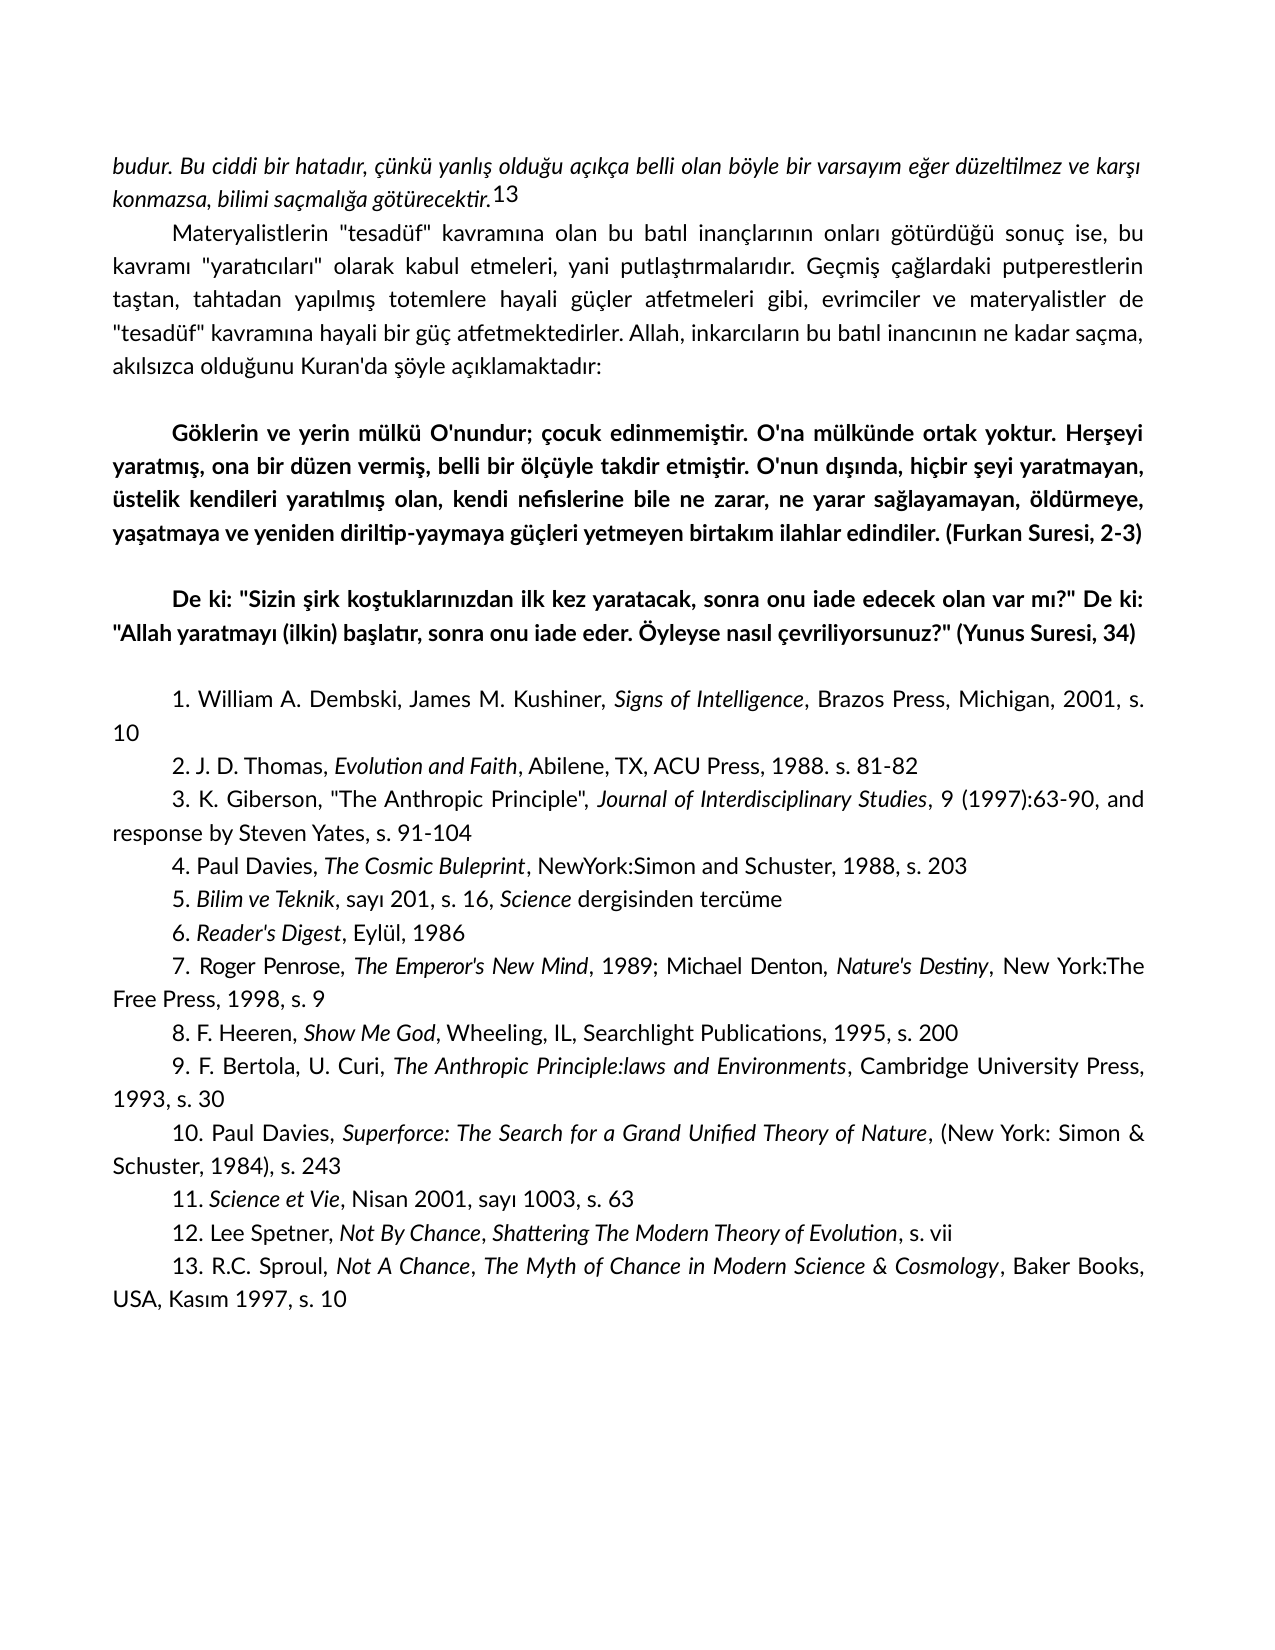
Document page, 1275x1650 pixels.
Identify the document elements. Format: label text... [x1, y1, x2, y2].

text 9. F. Bertola, U. Curi, The Anthropic Principle:laws and Environments, Cambridge University Press, 1993, s. 30 [112, 1048, 1145, 1114]
text 6. Reader's Digest, Eylül, 1986 [112, 914, 1145, 948]
text 8. F. Heeren, Show Me God, Wheeling, IL, Searchlight Publications, 1995, s. 200 [112, 1014, 1145, 1048]
text Materyalistlerin "tesadüf" kavramına olan bu batıl inançlarının onları götürdüğü sonuç ise, bu kavramı "yaratıcıları" olarak kabul etmeleri, yani putlaştırmalarıdır. Geçmiş çağlardaki putperestlerin taştan, tahtadan yapılmış totemlere hayali güçler atfetmeleri gibi, evrimciler ve materyalistler de "tesadüf" kavramına hayali bir güç atfetmektedirler. Allah, inkarcıların bu batıl inancının ne kadar saçma, akılsızca olduğunu Kuran'da şöyle açıklamaktadır: [112, 214, 1145, 381]
text 4. Paul Davies, The Cosmic Buleprint, NewYork:Simon and Schuster, 1988, s. 203 [112, 848, 1145, 881]
text 11. Science et Vie, Nisan 2001, sayı 1003, s. 63 [112, 1181, 1145, 1214]
text 3. K. Giberson, "The Anthropic Principle", Journal of Interdisciplinary Studies, 9 (1997):63-90, and response by Steven Yates, s. 91-104 [112, 781, 1145, 848]
text 1. William A. Dembski, James M. Kushiner, Signs of Intelligence, Brazos Press, Michigan, 2001, s. 10 [112, 681, 1145, 748]
text 7. Roger Penrose, The Emperor's New Mind, 1989; Michael Denton, Nature's Destiny, New York:The Free Press, 1998, s. 9 [112, 948, 1145, 1014]
text 10. Paul Davies, Superforce: The Search for a Grand Unified Theory of Nature, (New York: Simon & Schuster, 1984), s. 243 [112, 1114, 1145, 1181]
text Göklerin ve yerin mülkü O'nundur; çocuk edinmemiştir. O'na mülkünde ortak yoktur. Herşeyi yaratmış, ona bir düzen vermiş, belli bir ölçüyle takdir etmiştir. O'nun dışında, hiçbir şeyi yaratmayan, üstelik kendileri yaratılmış olan, kendi nefislerine bile ne zarar, ne yarar sağlayamayan, öldürmeye, yaşatmaya ve yeniden diriltip-yaymaya güçleri yetmeyen birtakım ilahlar edindiler. (Furkan Suresi, 2-3) [112, 414, 1145, 548]
text 13. R.C. Sproul, Not A Chance, The Myth of Chance in Modern Science & Cosmology, Baker Books, USA, Kasım 1997, s. 10 [112, 1248, 1145, 1314]
text 2. J. D. Thomas, Evolution and Faith, Abilene, TX, ACU Press, 1988. s. 81-82 [112, 748, 1145, 781]
text 12. Lee Spetner, Not By Chance, Shattering The Modern Theory of Evolution, s. vii [112, 1214, 1145, 1248]
text budur. Bu ciddi bir hatadır, çünkü yanlış olduğu açıkça belli olan böyle bir varsayım eğer düzeltilmez ve karşı konmazsa, bilimi saçmalığa götürecektir.13 [112, 148, 1145, 214]
text 5. Bilim ve Teknik, sayı 201, s. 16, Science dergisinden tercüme [112, 881, 1145, 914]
text De ki: "Sizin şirk koştuklarınızdan ilk kez yaratacak, sonra onu iade edecek olan var mı?" De ki: "Allah yaratmayı (ilkin) başlatır, sonra onu iade eder. Öyleyse nasıl çevriliyorsunuz?" (Yunus Suresi, 34) [112, 581, 1145, 648]
